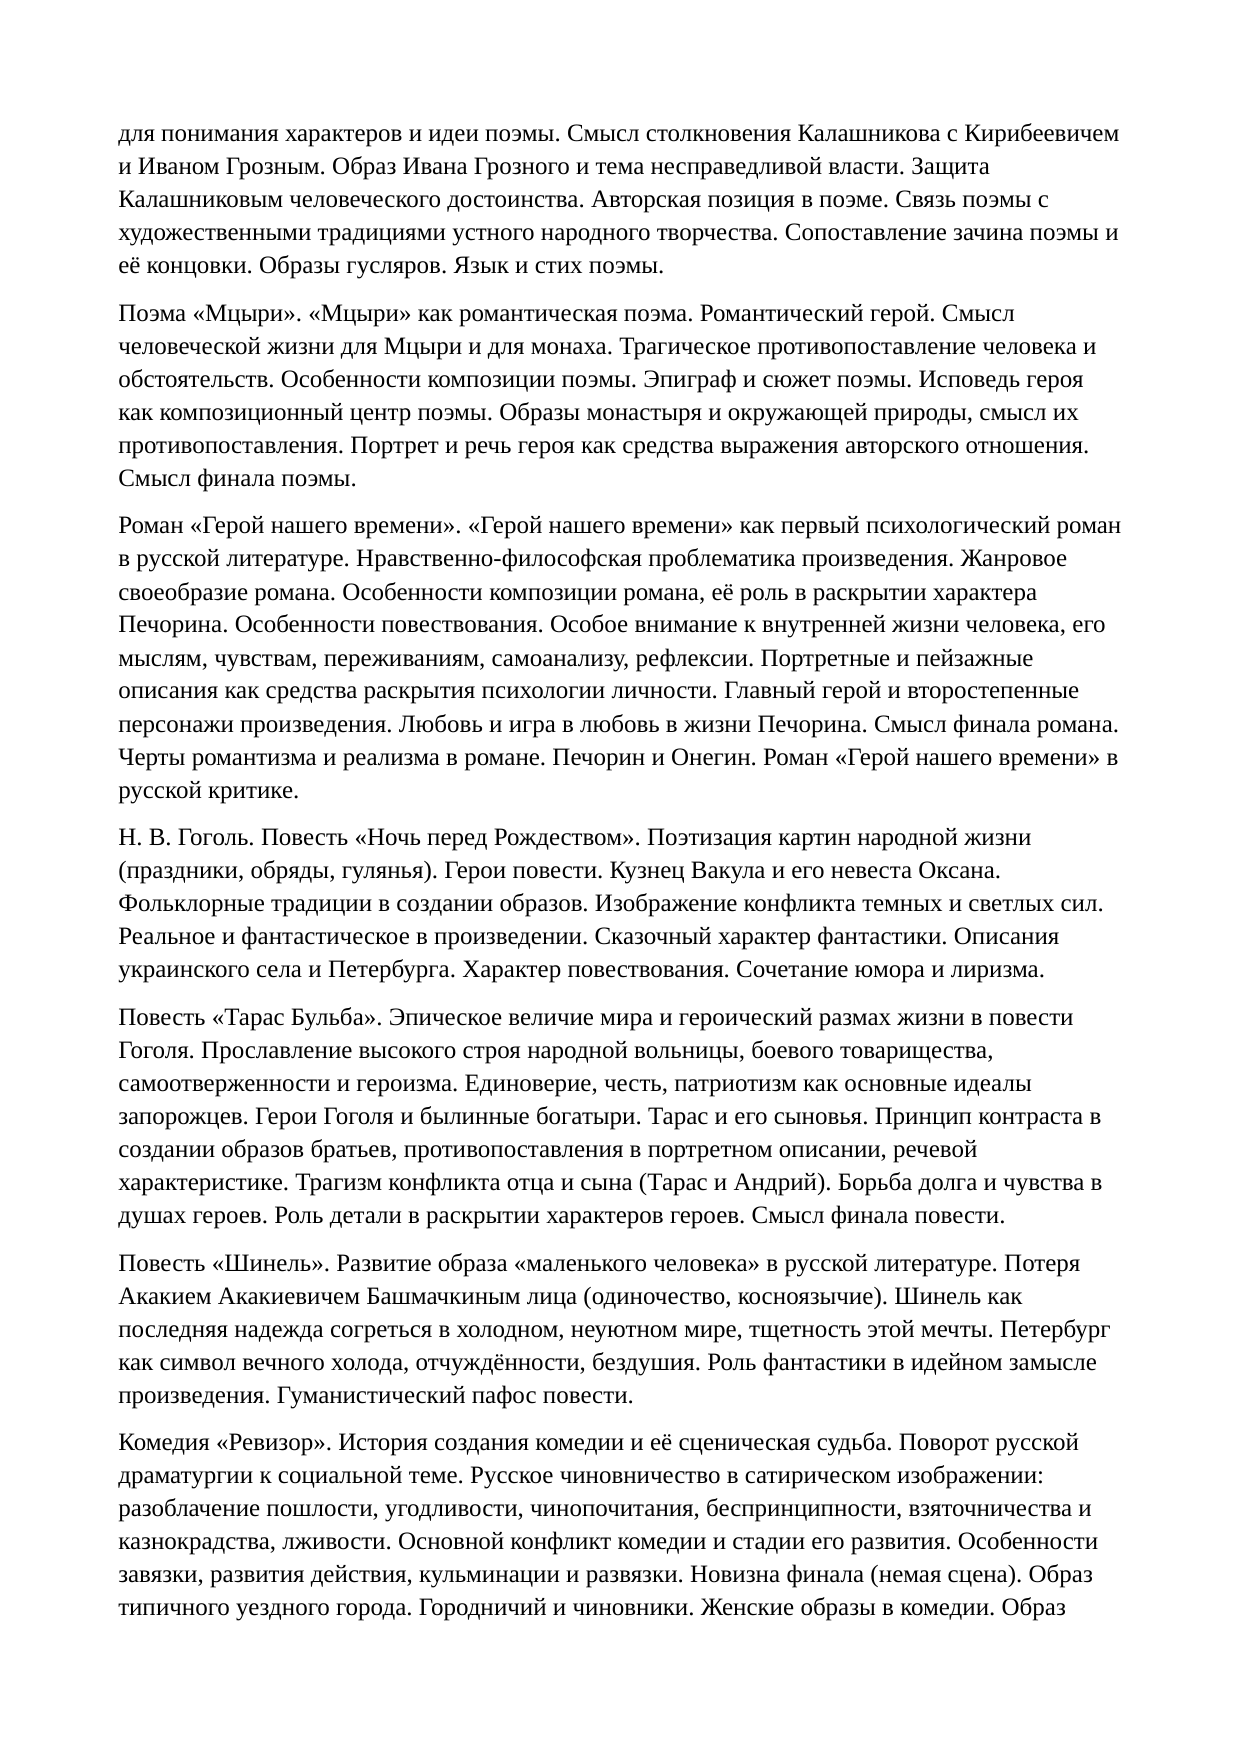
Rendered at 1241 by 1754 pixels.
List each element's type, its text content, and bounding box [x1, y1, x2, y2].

text Поэма «Мцыри». «Мцыри» как романтическая поэма. Романтический герой. Смысл человеческой жизни для Мцыри и для монаха. Трагическое противопоставление человека и обстоятельств. Особенности композиции поэмы. Эпиграф и сюжет поэмы. Исповедь героя как композиционный центр поэмы. Образы монастыря и окружающей природы, смысл их противопоставления. Портрет и речь героя как средства выражения авторского отношения. Смысл финала поэмы. [118, 298, 1122, 492]
text Комедия «Ревизор». История создания комедии и её сценическая судьба. Поворот русской драматургии к социальной теме. Русское чиновничество в сатирическом изображении: разоблачение пошлости, угодливости, чинопочитания, беспринципности, взяточничества и казнокрадства, лживости. Основной конфликт комедии и стадии его развития. Особенности завязки, развития действия, кульминации и развязки. Новизна финала (немая сцена). Образ типичного уездного города. Городничий и чиновники. Женские образы в комедии. Образ [118, 1427, 1122, 1621]
text для понимания характеров и идеи поэмы. Смысл столкновения Калашникова с Кирибеевичем и Иваном Грозным. Образ Ивана Грозного и тема несправедливой власти. Защита Калашниковым человеческого достоинства. Авторская позиция в поэме. Связь поэмы с художественными традициями устного народного творчества. Сопоставление зачина поэмы и её концовки. Образы гусляров. Язык и стих поэмы. [118, 118, 1122, 279]
text Повесть «Шинель». Развитие образа «маленького человека» в русской литературе. Потеря Акакием Акакиевичем Башмачкиным лица (одиночество, косноязычие). Шинель как последняя надежда согреться в холодном, неуютном мире, тщетность этой мечты. Петербург как символ вечного холода, отчуждённости, бездушия. Роль фантастики в идейном замысле произведения. Гуманистический пафос повести. [118, 1248, 1122, 1408]
text Роман «Герой нашего времени». «Герой нашего времени» как первый психологический роман в русской литературе. Нравственно-философская проблематика произведения. Жанровое своеобразие романа. Особенности композиции романа, её роль в раскрытии характера Печорина. Особенности повествования. Особое внимание к внутренней жизни человека, его мыслям, чувствам, переживаниям, самоанализу, рефлексии. Портретные и пейзажные описания как средства раскрытия психологии личности. Главный герой и второстепенные персонажи произведения. Любовь и игра в любовь в жизни Печорина. Смысл финала романа. Черты романтизма и реализма в романе. Печорин и Онегин. Роман «Герой нашего времени» в русской критике. [118, 511, 1122, 803]
text Н. В. Гоголь. Повесть «Ночь перед Рождеством». Поэтизация картин народной жизни (праздники, обряды, гулянья). Герои повести. Кузнец Вакула и его невеста Оксана. Фольклорные традиции в создании образов. Изображение конфликта темных и светлых сил. Реальное и фантастическое в произведении. Сказочный характер фантастики. Описания украинского села и Петербурга. Характер повествования. Сочетание юмора и лиризма. [118, 822, 1122, 983]
text Повесть «Тарас Бульба». Эпическое величие мира и героический размах жизни в повести Гоголя. Прославление высокого строя народной вольницы, боевого товарищества, самоотверженности и героизма. Единоверие, честь, патриотизм как основные идеалы запорожцев. Герои Гоголя и былинные богатыри. Тарас и его сыновья. Принцип контраста в создании образов братьев, противопоставления в портретном описании, речевой характеристике. Трагизм конфликта отца и сына (Тарас и Андрий). Борьба долга и чувства в душах героев. Роль детали в раскрытии характеров героев. Смысл финала повести. [118, 1002, 1122, 1229]
